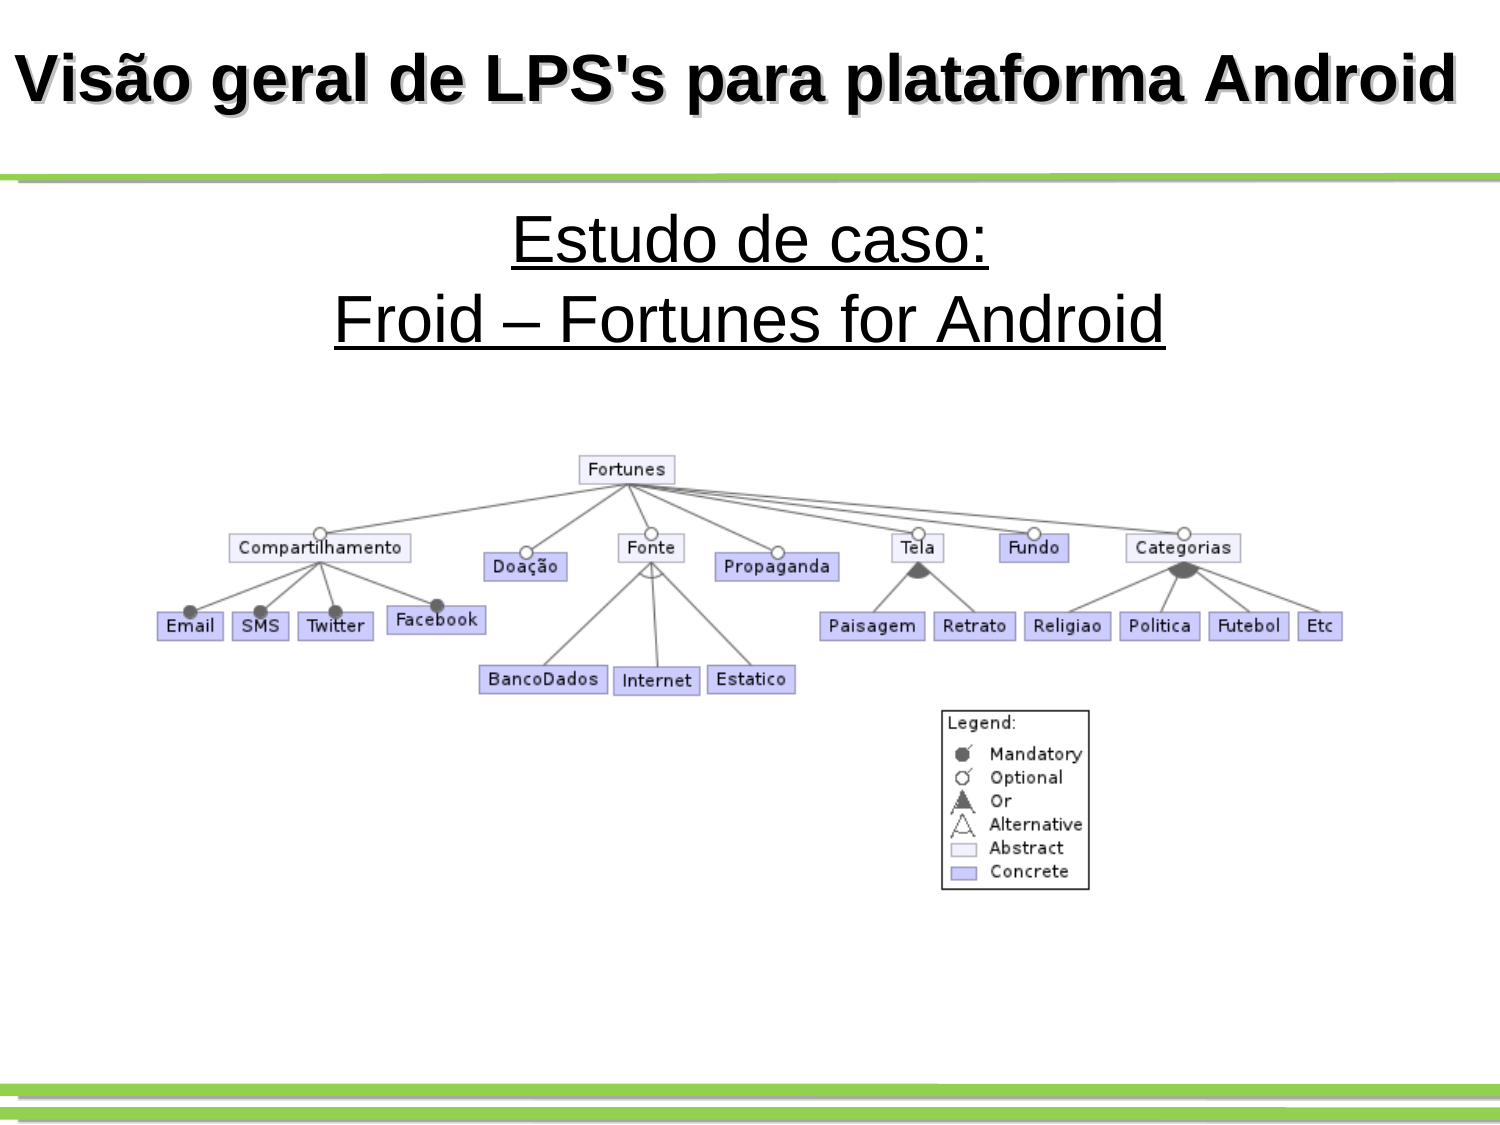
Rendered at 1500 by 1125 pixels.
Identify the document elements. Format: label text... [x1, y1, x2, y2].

text_box Visão geral de LPS's para plataforma Android [0, 0, 1500, 178]
text_box Estudo de caso: Froid – Fortunes for Android [11, 188, 1489, 1064]
picture [118, 435, 1365, 945]
